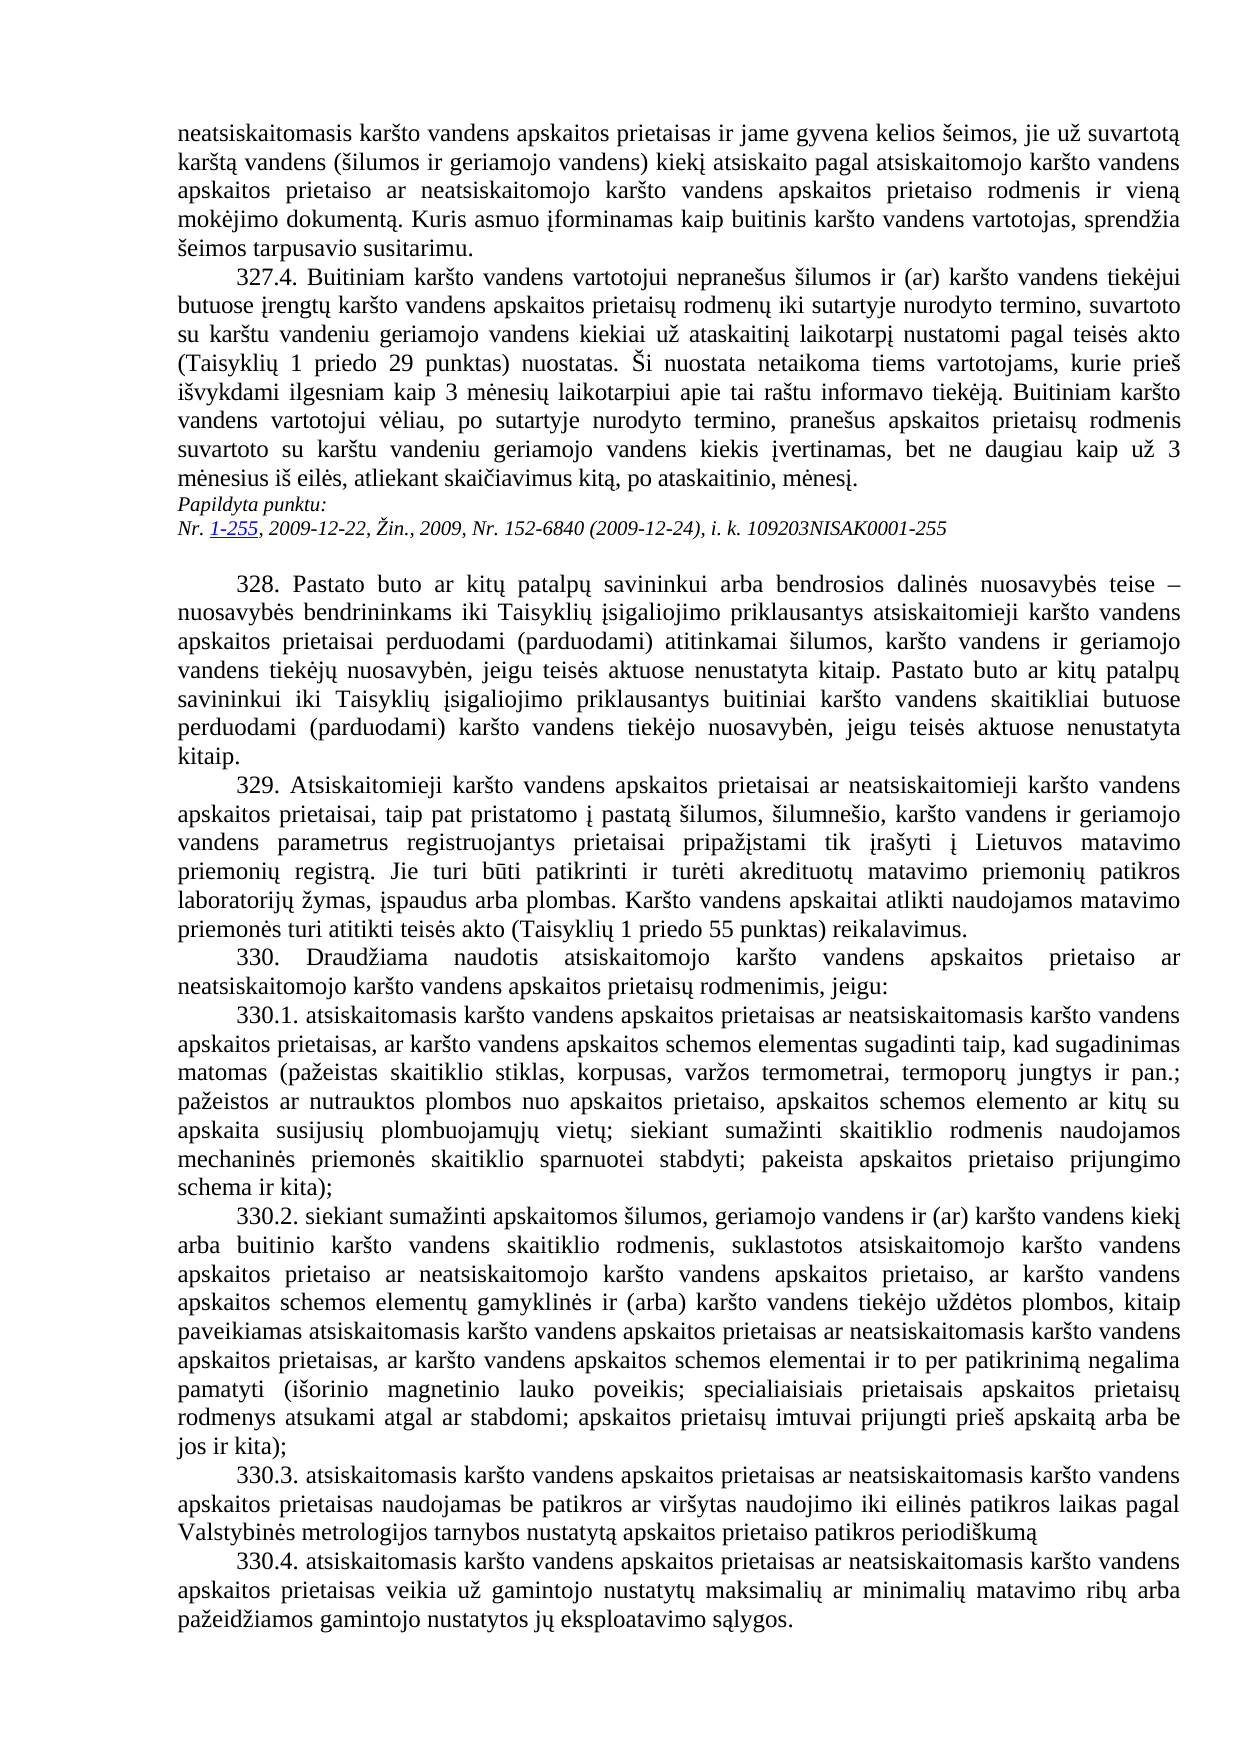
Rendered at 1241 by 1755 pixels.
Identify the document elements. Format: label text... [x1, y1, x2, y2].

text neatsiskaitomasis karšto vandens apskaitos prietaisas ir jame gyvena kelios šeimos, jie už suvartotą karštą vandens (šilumos ir geriamojo vandens) kiekį atsiskaito pagal atsiskaitomojo karšto vandens apskaitos prietaiso ar neatsiskaitomojo karšto vandens apskaitos prietaiso rodmenis ir vieną mokėjimo dokumentą. Kuris asmuo įforminamas kaip buitinis karšto vandens vartotojas, sprendžia šeimos tarpusavio susitarimu. [177, 118, 1181, 262]
text 329. Atsiskaitomieji karšto vandens apskaitos prietaisai ar neatsiskaitomieji karšto vandens apskaitos prietaisai, taip pat pristatomo į pastatą šilumos, šilumnešio, karšto vandens ir geriamojo vandens parametrus registruojantys prietaisai pripažįstami tik įrašyti į Lietuvos matavimo priemonių registrą. Jie turi būti patikrinti ir turėti akredituotų matavimo priemonių patikros laboratorijų žymas, įspaudus arba plombas. Karšto vandens apskaitai atlikti naudojamos matavimo priemonės turi atitikti teisės akto (Taisyklių 1 priedo 55 punktas) reikalavimus. [177, 770, 1181, 942]
text 328. Pastato buto ar kitų patalpų savininkui arba bendrosios dalinės nuosavybės teise – nuosavybės bendrininkams iki Taisyklių įsigaliojimo priklausantys atsiskaitomieji karšto vandens apskaitos prietaisai perduodami (parduodami) atitinkamai šilumos, karšto vandens ir geriamojo vandens tiekėjų nuosavybėn, jeigu teisės aktuose nenustatyta kitaip. Pastato buto ar kitų patalpų savininkui iki Taisyklių įsigaliojimo priklausantys buitiniai karšto vandens skaitikliai butuose perduodami (parduodami) karšto vandens tiekėjo nuosavybėn, jeigu teisės aktuose nenustatyta kitaip. [177, 569, 1181, 770]
text 330.1. atsiskaitomasis karšto vandens apskaitos prietaisas ar neatsiskaitomasis karšto vandens apskaitos prietaisas, ar karšto vandens apskaitos schemos elementas sugadinti taip, kad sugadinimas matomas (pažeistas skaitiklio stiklas, korpusas, varžos termometrai, termoporų jungtys ir pan.; pažeistos ar nutrauktos plombos nuo apskaitos prietaiso, apskaitos schemos elemento ar kitų su apskaita susijusių plombuojamųjų vietų; siekiant sumažinti skaitiklio rodmenis naudojamos mechaninės priemonės skaitiklio sparnuotei stabdyti; pakeista apskaitos prietaiso prijungimo schema ir kita); [177, 1000, 1181, 1201]
text 327.4. Buitiniam karšto vandens vartotojui nepranešus šilumos ir (ar) karšto vandens tiekėjui butuose įrengtų karšto vandens apskaitos prietaisų rodmenų iki sutartyje nurodyto termino, suvartoto su karštu vandeniu geriamojo vandens kiekiai už ataskaitinį laikotarpį nustatomi pagal teisės akto (Taisyklių 1 priedo 29 punktas) nuostatas. Ši nuostata netaikoma tiems vartotojams, kurie prieš išvykdami ilgesniam kaip 3 mėnesių laikotarpiui apie tai raštu informavo tiekėją. Buitiniam karšto vandens vartotojui vėliau, po sutartyje nurodyto termino, pranešus apskaitos prietaisų rodmenis suvartoto su karštu vandeniu geriamojo vandens kiekis įvertinamas, bet ne daugiau kaip už 3 mėnesius iš eilės, atliekant skaičiavimus kitą, po ataskaitinio, mėnesį. [177, 262, 1181, 492]
text 330. Draudžiama naudotis atsiskaitomojo karšto vandens apskaitos prietaiso ar neatsiskaitomojo karšto vandens apskaitos prietaisų rodmenimis, jeigu: [177, 942, 1181, 1000]
text 330.3. atsiskaitomasis karšto vandens apskaitos prietaisas ar neatsiskaitomasis karšto vandens apskaitos prietaisas naudojamas be patikros ar viršytas naudojimo iki eilinės patikros laikas pagal Valstybinės metrologijos tarnybos nustatytą apskaitos prietaiso patikros periodiškumą [177, 1460, 1181, 1546]
text Nr. 1-255, 2009-12-22, Žin., 2009, Nr. 152-6840 (2009-12-24), i. k. 109203NISAK0001-255 [177, 516, 1181, 540]
text Papildyta punktu: [177, 492, 1181, 516]
text 330.4. atsiskaitomasis karšto vandens apskaitos prietaisas ar neatsiskaitomasis karšto vandens apskaitos prietaisas veikia už gamintojo nustatytų maksimalių ar minimalių matavimo ribų arba pažeidžiamos gamintojo nustatytos jų eksploatavimo sąlygos. [177, 1546, 1181, 1632]
text 330.2. siekiant sumažinti apskaitomos šilumos, geriamojo vandens ir (ar) karšto vandens kiekį arba buitinio karšto vandens skaitiklio rodmenis, suklastotos atsiskaitomojo karšto vandens apskaitos prietaiso ar neatsiskaitomojo karšto vandens apskaitos prietaiso, ar karšto vandens apskaitos schemos elementų gamyklinės ir (arba) karšto vandens tiekėjo uždėtos plombos, kitaip paveikiamas atsiskaitomasis karšto vandens apskaitos prietaisas ar neatsiskaitomasis karšto vandens apskaitos prietaisas, ar karšto vandens apskaitos schemos elementai ir to per patikrinimą negalima pamatyti (išorinio magnetinio lauko poveikis; specialiaisiais prietaisais apskaitos prietaisų rodmenys atsukami atgal ar stabdomi; apskaitos prietaisų imtuvai prijungti prieš apskaitą arba be jos ir kita); [177, 1201, 1181, 1460]
